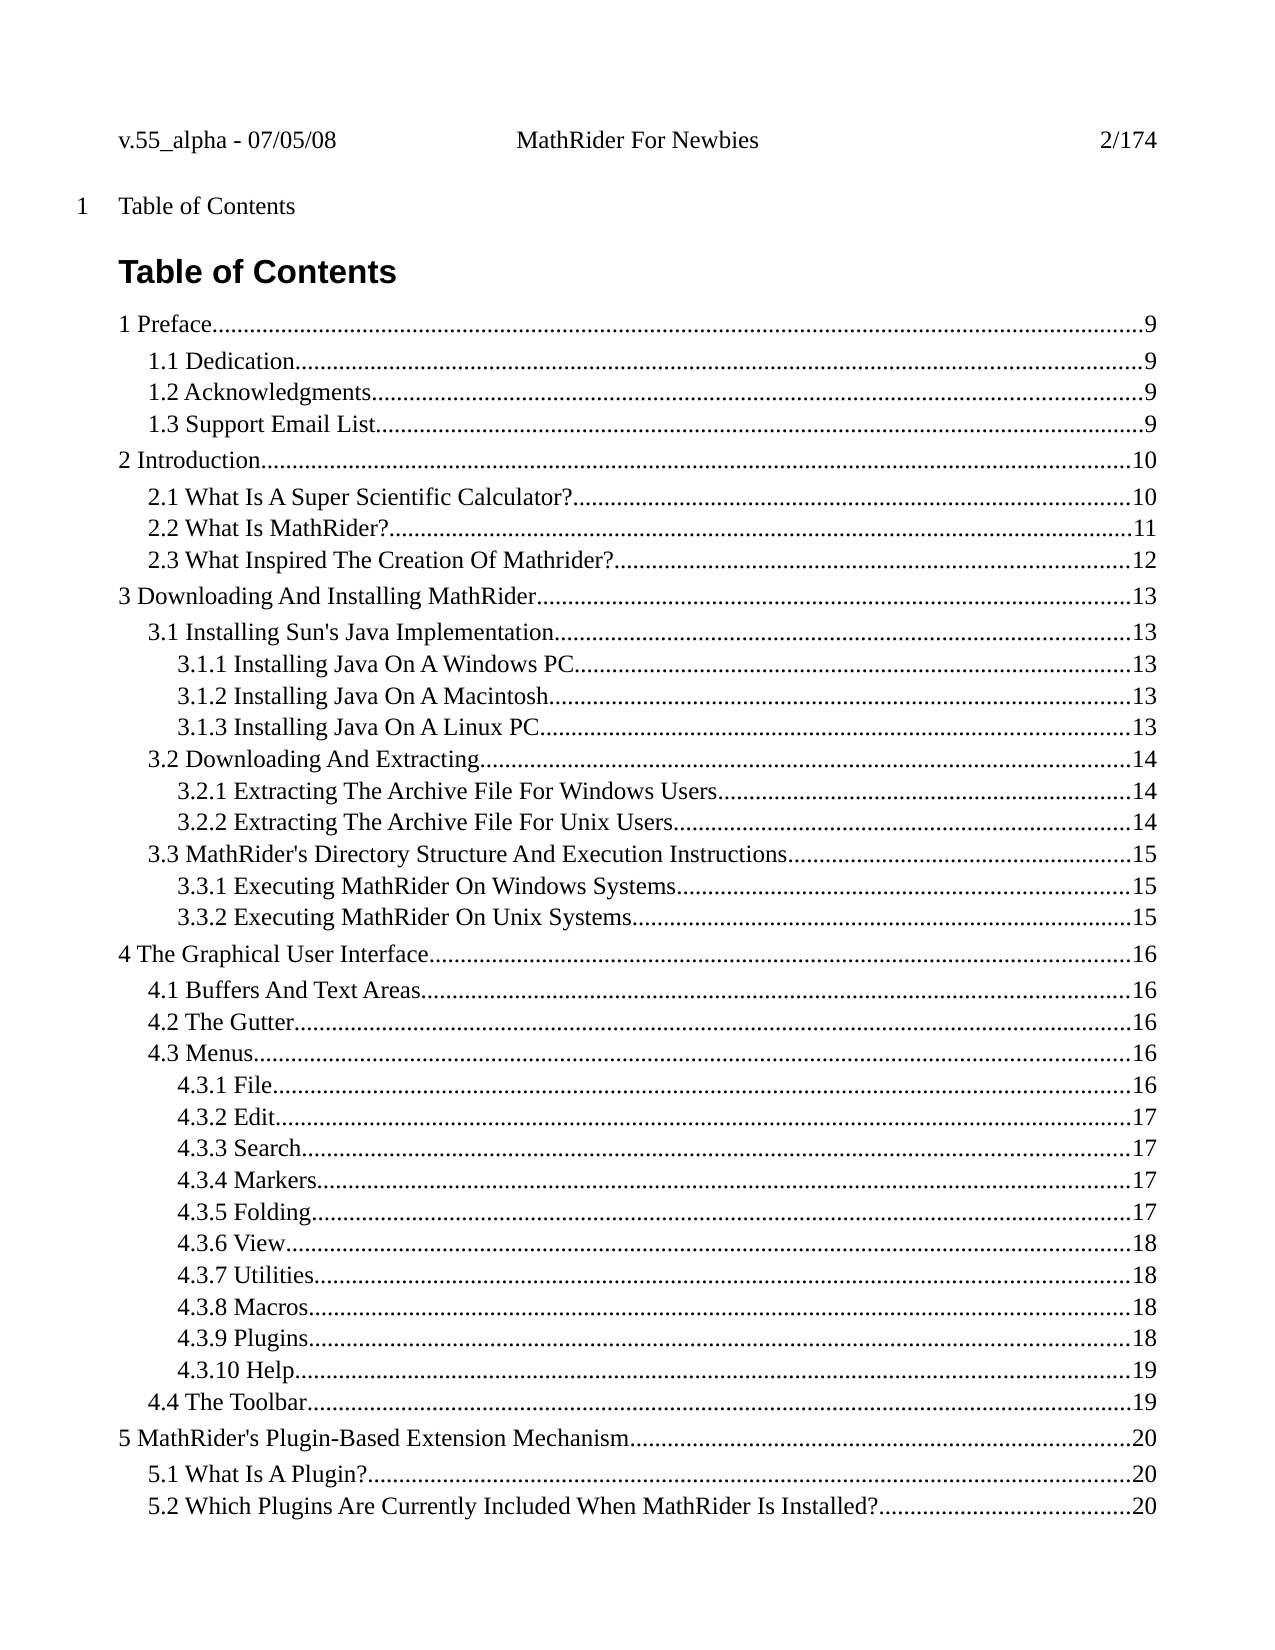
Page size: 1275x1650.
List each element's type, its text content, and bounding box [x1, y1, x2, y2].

text 4.3.1 File 16 [177, 1070, 1157, 1099]
text 2.3 What Inspired The Creation Of Mathrider? 12 [148, 545, 1157, 574]
text 4.3.8 Macros 18 [177, 1292, 1157, 1320]
text 2.2 What Is MathRider? 11 [148, 513, 1157, 542]
text 5 MathRider's Plugin-Based Extension Mechanism 20 [118, 1423, 1157, 1452]
text 4.3.3 Search 17 [177, 1133, 1157, 1162]
text 4.2 The Gutter 16 [148, 1007, 1157, 1035]
subtitle Table of Contents [118, 253, 1157, 291]
text 1 Preface 9 [118, 309, 1157, 338]
text 4.1 Buffers And Text Areas 16 [148, 975, 1157, 1004]
text 4.3.9 Plugins 18 [177, 1323, 1157, 1352]
text 4.4 The Toolbar 19 [148, 1387, 1157, 1415]
text 3.3.1 Executing MathRider On Windows Systems 15 [177, 871, 1157, 899]
text 3.1.2 Installing Java On A Macintosh 13 [177, 681, 1157, 709]
text 4.3.2 Edit 17 [177, 1102, 1157, 1130]
text 4.3 Menus 16 [148, 1038, 1157, 1067]
text 4.3.6 View 18 [177, 1228, 1157, 1257]
text 3.1.3 Installing Java On A Linux PC 13 [177, 712, 1157, 741]
text 3.2.2 Extracting The Archive File For Unix Users 14 [177, 807, 1157, 836]
text 4.3.10 Help 19 [177, 1355, 1157, 1384]
text 3.2 Downloading And Extracting 14 [148, 744, 1157, 773]
text 3.3.2 Executing MathRider On Unix Systems 15 [177, 902, 1157, 931]
text 3.2.1 Extracting The Archive File For Windows Users 14 [177, 776, 1157, 804]
text 3.3 MathRider's Directory Structure And Execution Instructions 15 [148, 839, 1157, 868]
text 3 Downloading And Installing MathRider 13 [118, 581, 1157, 610]
text 2.1 What Is A Super Scientific Calculator? 10 [148, 482, 1157, 510]
text Table of Contents [118, 191, 1157, 220]
text 1.3 Support Email List 9 [148, 409, 1157, 438]
text 5.1 What Is A Plugin? 20 [148, 1459, 1157, 1488]
text 4.3.5 Folding 17 [177, 1197, 1157, 1225]
text 4.3.4 Markers 17 [177, 1165, 1157, 1194]
text 5.2 Which Plugins Are Currently Included When MathRider Is Installed? 20 [148, 1491, 1157, 1519]
text 4 The Graphical User Interface 16 [118, 939, 1157, 967]
text 4.3.7 Utilities 18 [177, 1260, 1157, 1289]
text 2 Introduction 10 [118, 445, 1157, 474]
text 1.2 Acknowledgments 9 [148, 377, 1157, 406]
text 3.1 Installing Sun's Java Implementation 13 [148, 617, 1157, 646]
text 1.1 Dedication 9 [148, 346, 1157, 374]
text 3.1.1 Installing Java On A Windows PC 13 [177, 649, 1157, 678]
